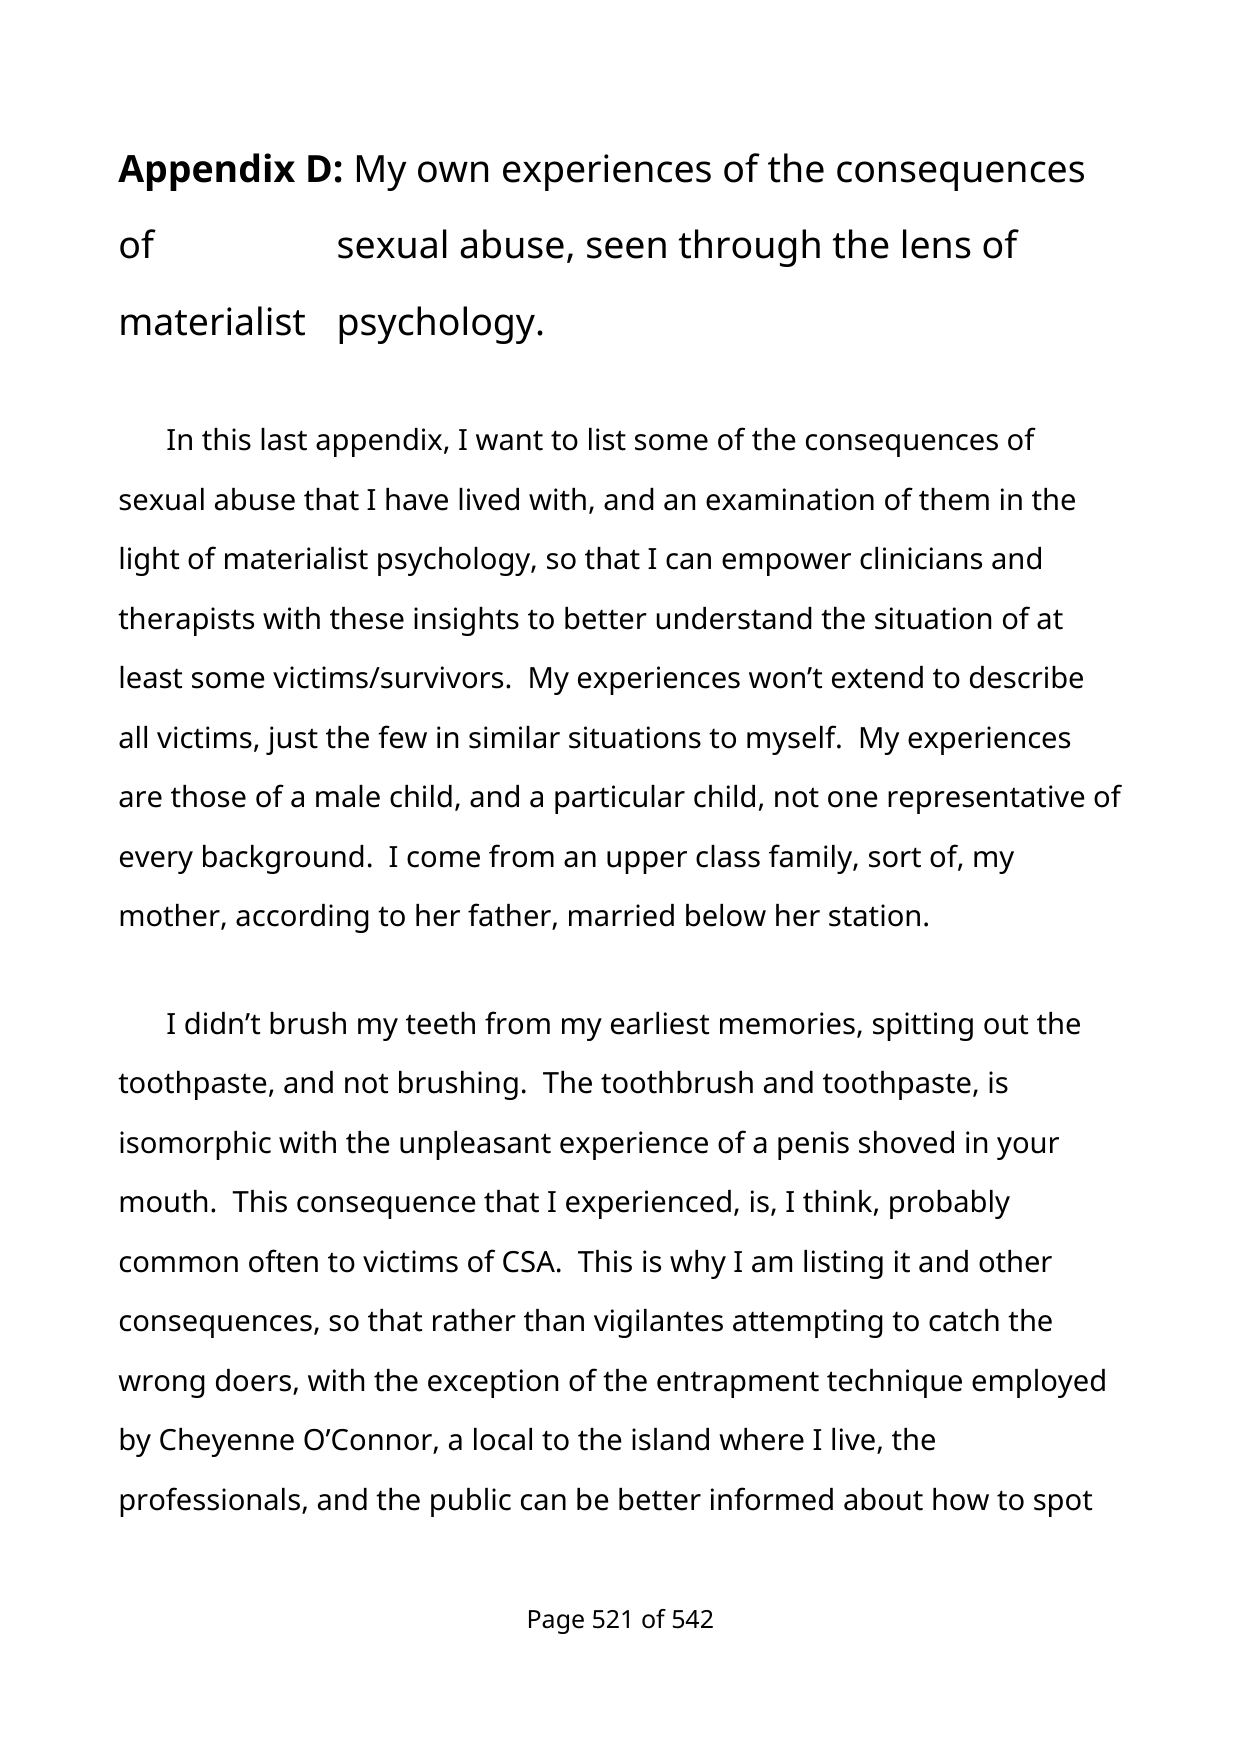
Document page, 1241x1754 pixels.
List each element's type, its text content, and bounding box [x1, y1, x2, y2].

text I didn’t brush my teeth from my earliest memories, spitting out the toothpaste, and not brushing. The toothbrush and toothpaste, is isomorphic with the unpleasant experience of a penis shoved in your mouth. This consequence that I experienced, is, I think, probably common often to victims of CSA. This is why I am listing it and other consequences, so that rather than vigilantes attempting to catch the wrong doers, with the exception of the entrapment technique employed by Cheyenne O’Connor, a local to the island where I live, the professionals, and the public can be better informed about how to spot [118, 1003, 1122, 1518]
text In this last appendix, I want to list some of the consequences of sexual abuse that I have lived with, and an examination of them in the light of materialist psychology, so that I can empower clinicians and therapists with these insights to better understand the situation of at least some victims/survivors. My experiences won’t extend to describe all victims, just the few in similar situations to myself. My experiences are those of a male child, and a particular child, not one representative of every background. I come from an upper class family, sort of, my mother, according to her father, married below her station. [118, 420, 1122, 935]
text Appendix D: My own experiences of the consequences of sexual abuse, seen through the lens of materialist psychology. [118, 142, 1122, 346]
